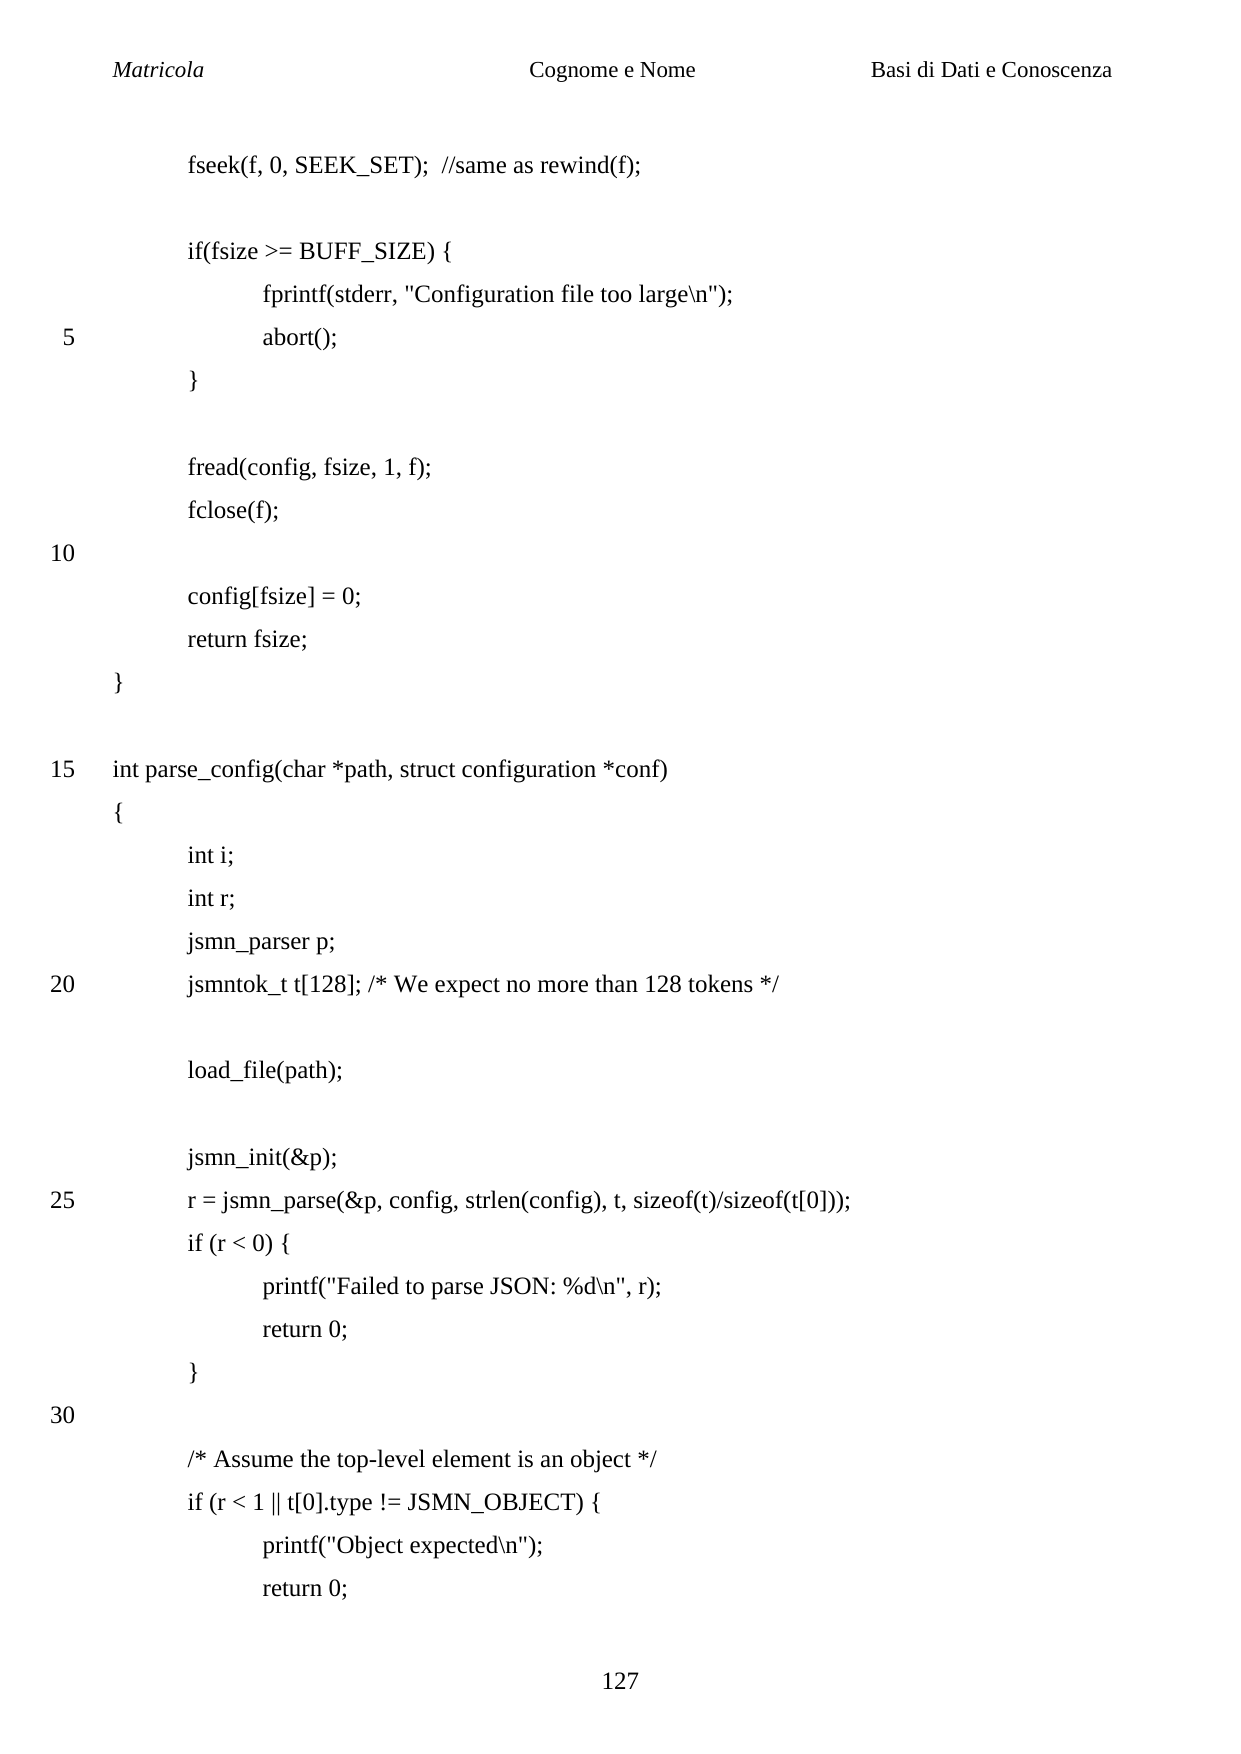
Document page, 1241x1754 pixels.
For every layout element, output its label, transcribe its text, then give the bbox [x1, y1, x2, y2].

text jsmn_init(&p); [112, 1142, 1128, 1171]
text { [112, 797, 1128, 826]
text config[fsize] = 0; [112, 581, 1128, 610]
text } [112, 667, 1128, 696]
text return 0; [112, 1314, 1128, 1343]
text return 0; [112, 1573, 1128, 1602]
text jsmntok_t t[128]; /* We expect no more than 128 tokens */ [112, 969, 1128, 998]
text if(fsize >= BUFF_SIZE) { [112, 236, 1128, 265]
text int i; [112, 840, 1128, 869]
text load_file(path); [112, 1056, 1128, 1084]
text fprintf(stderr, "Configuration file too large\n"); [112, 279, 1128, 308]
text fclose(f); [112, 495, 1128, 524]
text fseek(f, 0, SEEK_SET); //same as rewind(f); [112, 150, 1128, 179]
text int parse_config(char *path, struct configuration *conf) [112, 754, 1128, 782]
text /* Assume the top-level element is an object */ [112, 1444, 1128, 1472]
text printf("Failed to parse JSON: %d\n", r); [112, 1271, 1128, 1300]
text } [112, 1357, 1128, 1386]
text jsmn_parser p; [112, 926, 1128, 955]
text int r; [112, 883, 1128, 912]
text abort(); [112, 322, 1128, 351]
text fread(config, fsize, 1, f); [112, 452, 1128, 481]
text printf("Object expected\n"); [112, 1530, 1128, 1559]
text if (r < 0) { [112, 1228, 1128, 1257]
text } [112, 366, 1128, 394]
text return fsize; [112, 624, 1128, 653]
text r = jsmn_parse(&p, config, strlen(config), t, sizeof(t)/sizeof(t[0])); [112, 1185, 1128, 1214]
text if (r < 1 || t[0].type != JSMN_OBJECT) { [112, 1487, 1128, 1516]
